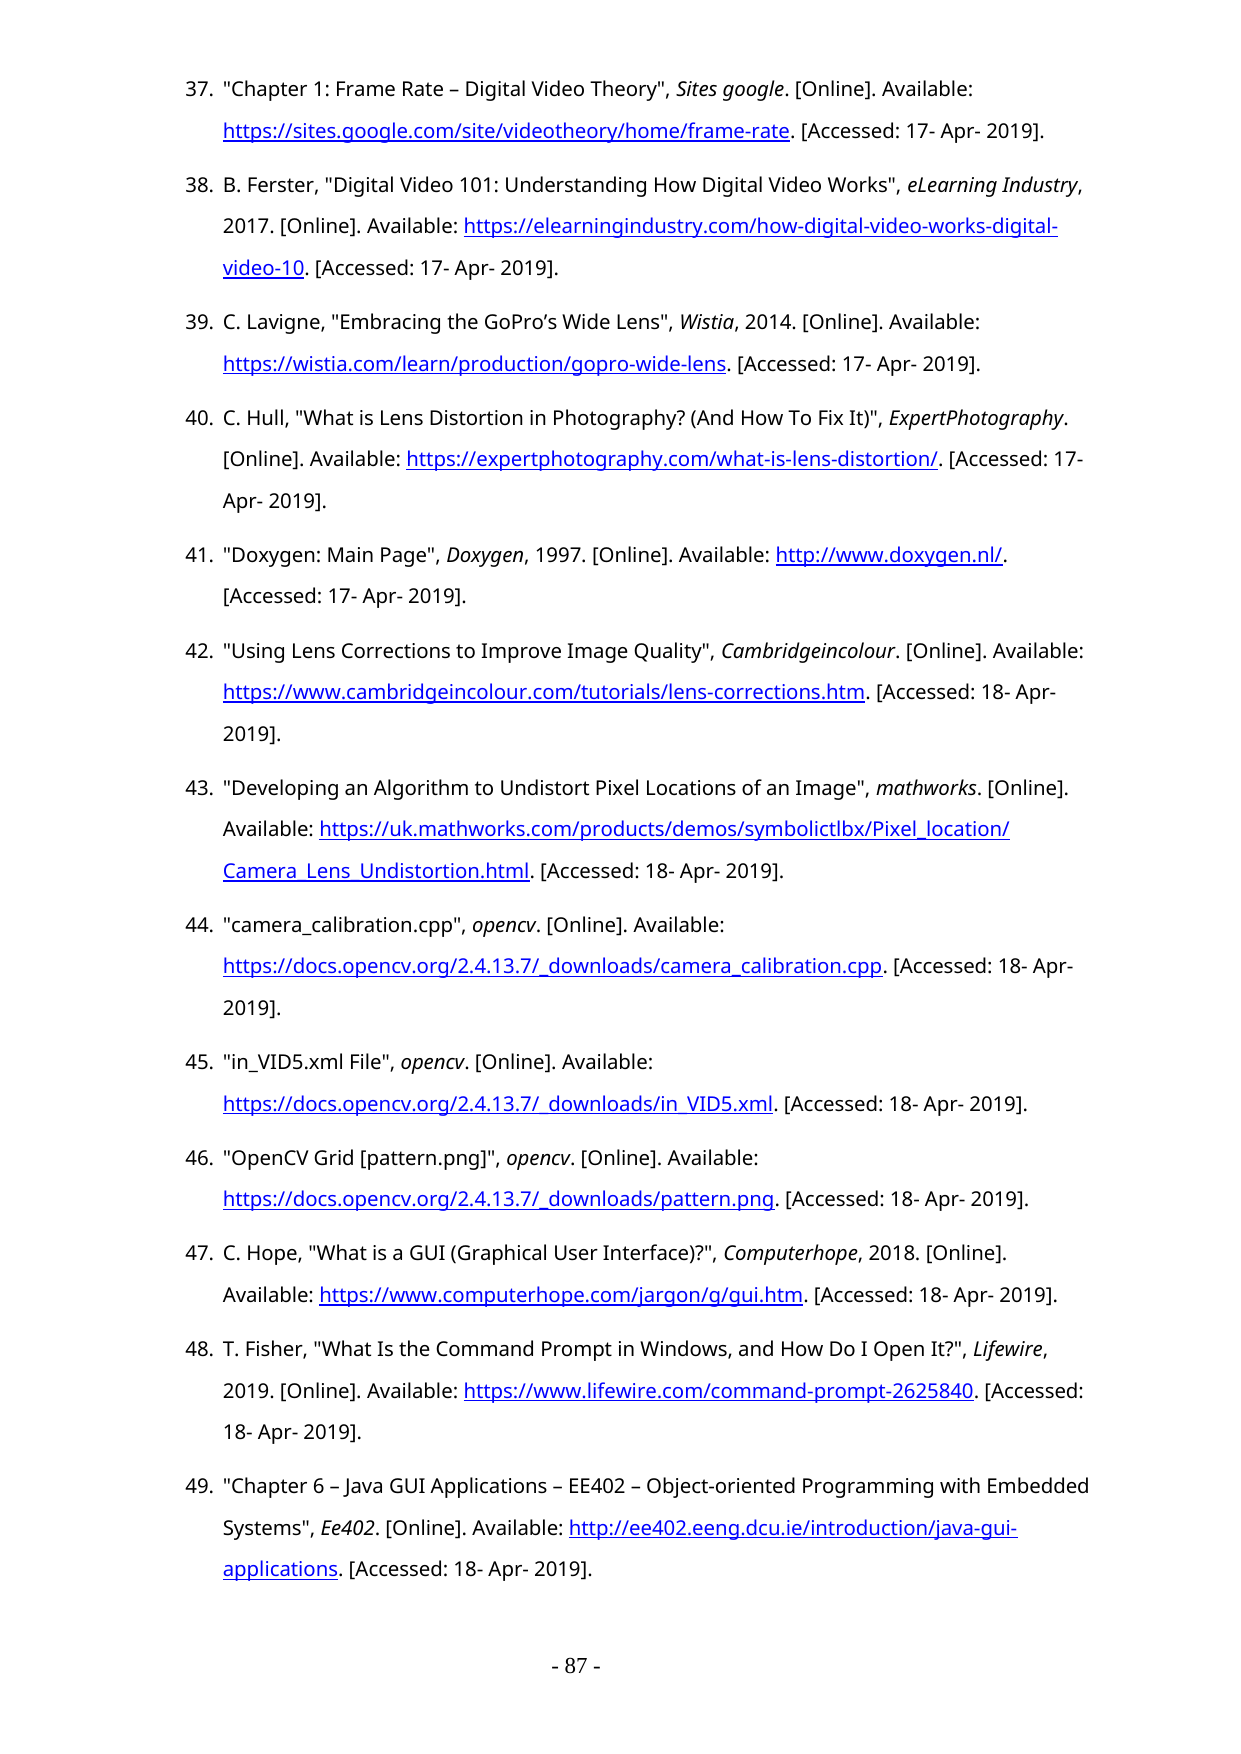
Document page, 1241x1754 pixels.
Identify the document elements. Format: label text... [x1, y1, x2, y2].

list "Chapter 1: Frame Rate – Digital Video Theory", Sites google. [Online]. Available: https://sites.google.com/site/videotheory/home/frame-rate. [Accessed: 17- Apr- 2019]. [185, 75, 1092, 144]
list B. Ferster, "Digital Video 101: Understanding How Digital Video Works", eLearning Industry, 2017. [Online]. Available: https://elearningindustry.com/how-digital-video-works-digital-video-10. [Accessed: 17- Apr- 2019]. [185, 171, 1092, 281]
list "OpenCV Grid [pattern.png]", opencv. [Online]. Available: https://docs.opencv.org/2.4.13.7/_downloads/pattern.png. [Accessed: 18- Apr- 2019]. [185, 1143, 1092, 1213]
list "in_VID5.xml File", opencv. [Online]. Available: https://docs.opencv.org/2.4.13.7/_downloads/in_VID5.xml. [Accessed: 18- Apr- 2019]. [185, 1048, 1092, 1117]
list "Developing an Algorithm to Undistort Pixel Locations of an Image", mathworks. [Online]. Available: https://uk.mathworks.com/products/demos/symbolictlbx/Pixel_location/Camera_Lens_Undistortion.html. [Accessed: 18- Apr- 2019]. [185, 773, 1092, 884]
list T. Fisher, "What Is the Command Prompt in Windows, and How Do I Open It?", Lifewire, 2019. [Online]. Available: https://www.lifewire.com/command-prompt-2625840. [Accessed: 18- Apr- 2019]. [185, 1335, 1092, 1446]
list "Doxygen: Main Page", Doxygen, 1997. [Online]. Available: http://www.doxygen.nl/. [Accessed: 17- Apr- 2019]. [185, 541, 1092, 610]
list C. Lavigne, "Embracing the GoPro’s Wide Lens", Wistia, 2014. [Online]. Available: https://wistia.com/learn/production/gopro-wide-lens. [Accessed: 17- Apr- 2019]. [185, 308, 1092, 377]
list "Using Lens Corrections to Improve Image Quality", Cambridgeincolour. [Online]. Available: https://www.cambridgeincolour.com/tutorials/lens-corrections.htm. [Accessed: 18- Apr- 2019]. [185, 636, 1092, 747]
list C. Hope, "What is a GUI (Graphical User Interface)?", Computerhope, 2018. [Online]. Available: https://www.computerhope.com/jargon/g/gui.htm. [Accessed: 18- Apr- 2019]. [185, 1239, 1092, 1308]
list C. Hull, "What is Lens Distortion in Photography? (And How To Fix It)", ExpertPhotography. [Online]. Available: https://expertphotography.com/what-is-lens-distortion/. [Accessed: 17- Apr- 2019]. [185, 403, 1092, 514]
list "camera_calibration.cpp", opencv. [Online]. Available: https://docs.opencv.org/2.4.13.7/_downloads/camera_calibration.cpp. [Accessed: 18- Apr- 2019]. [185, 911, 1092, 1021]
list "Chapter 6 – Java GUI Applications – EE402 – Object-oriented Programming with Embedded Systems", Ee402. [Online]. Available: http://ee402.eeng.dcu.ie/introduction/java-gui-applications. [Accessed: 18- Apr- 2019]. [185, 1472, 1092, 1583]
